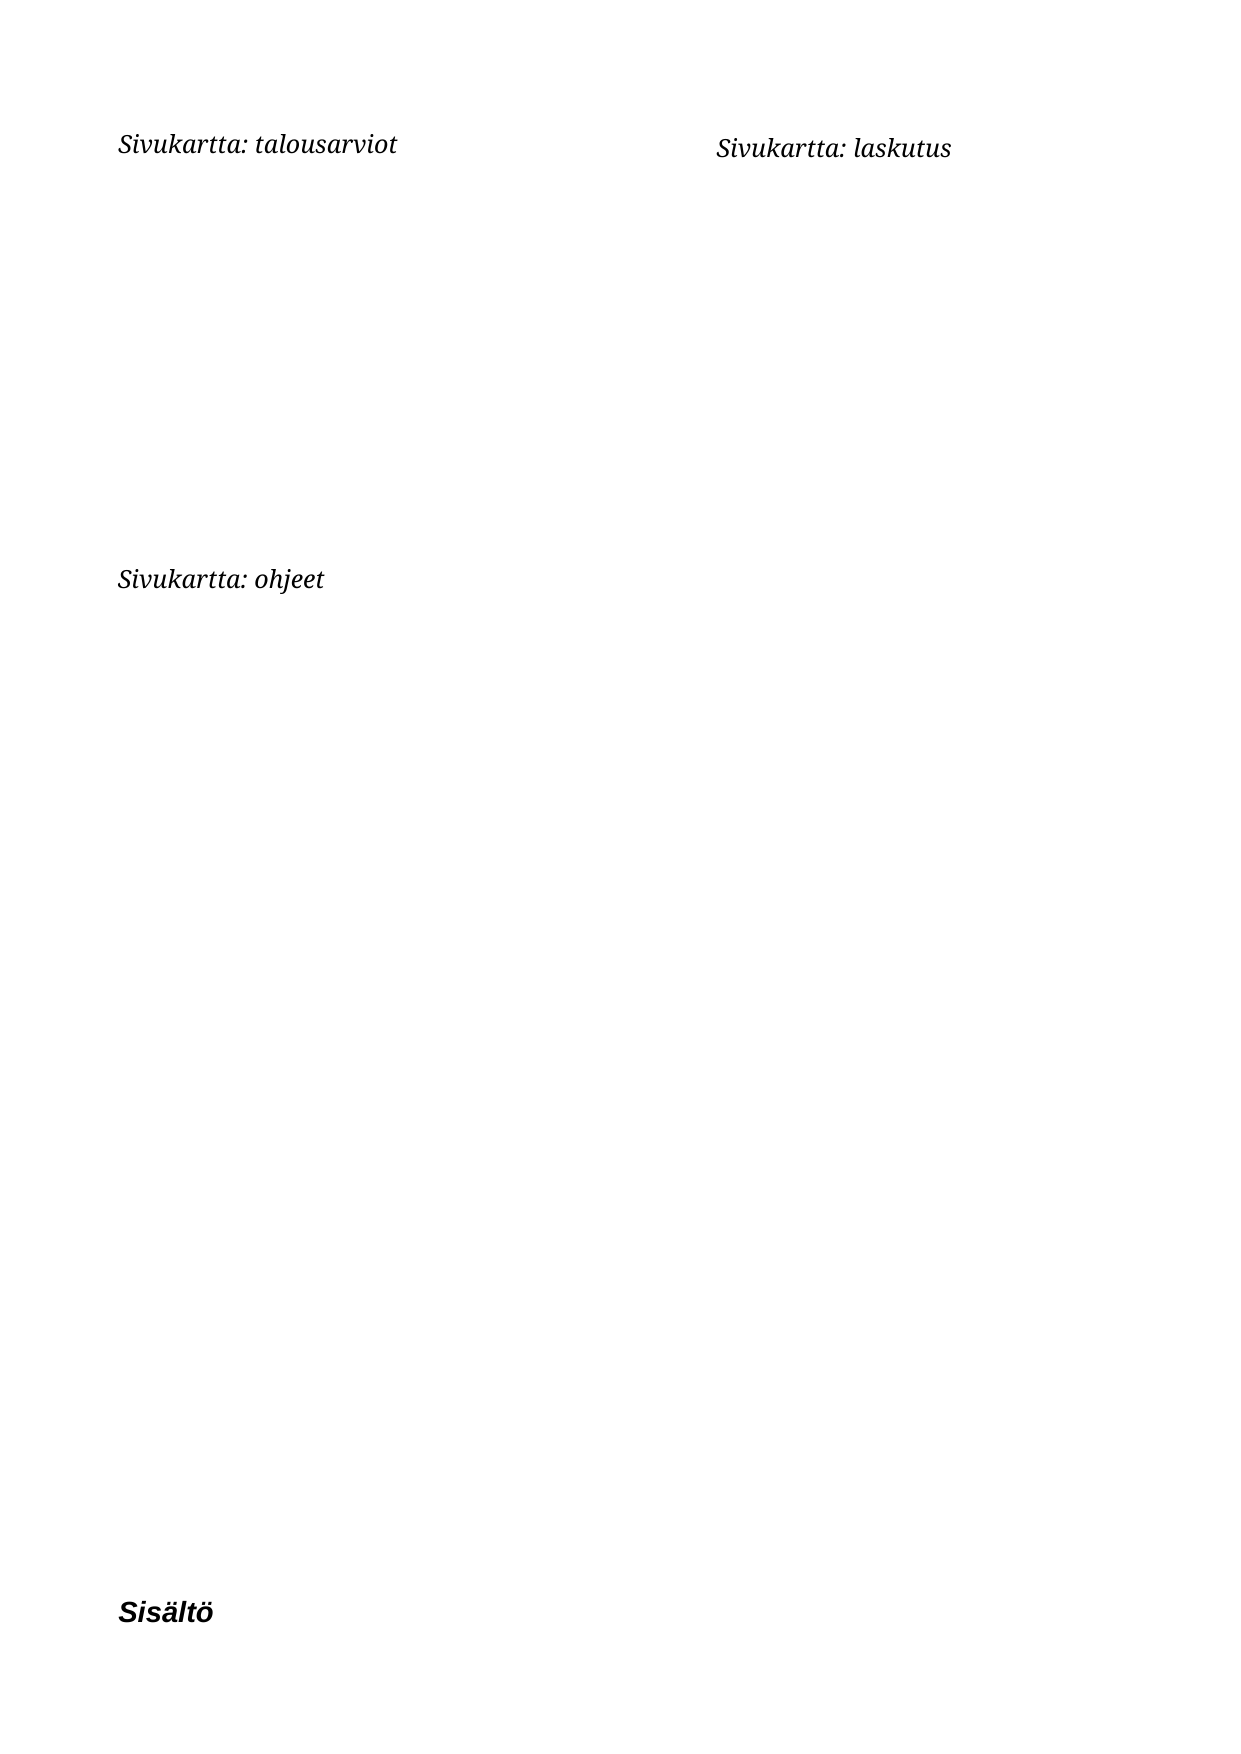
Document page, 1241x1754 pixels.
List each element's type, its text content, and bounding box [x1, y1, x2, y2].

text Sivukartta: ohjeet [118, 562, 940, 596]
text Sivukartta: talousarviot [118, 127, 680, 161]
text Sivukartta: laskutus [716, 131, 1117, 165]
subtitle Sisältö [118, 1596, 1122, 1629]
